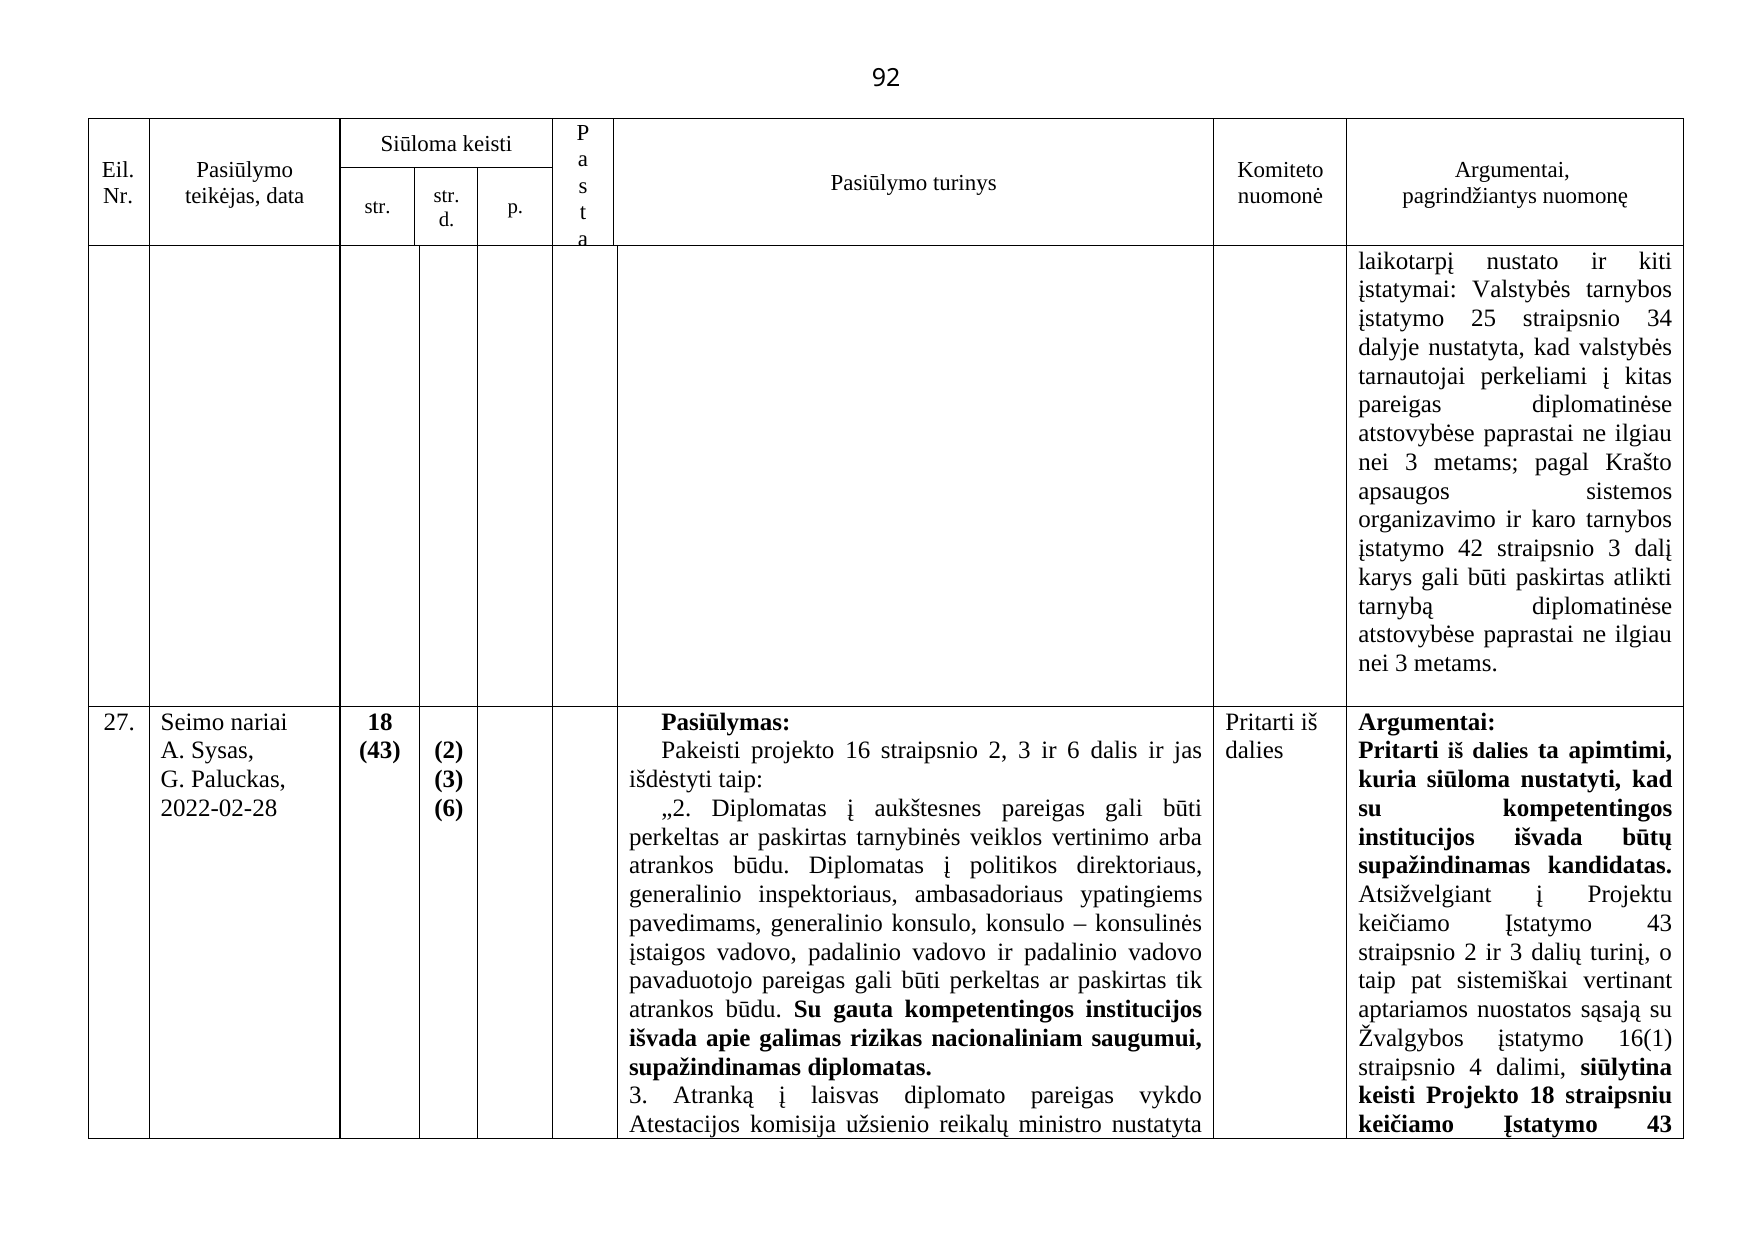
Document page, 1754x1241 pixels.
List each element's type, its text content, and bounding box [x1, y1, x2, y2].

table_header Pasiūlymo turinys [614, 119, 1213, 245]
table_cell [618, 246, 1213, 706]
table_cell [150, 246, 339, 706]
table_cell [553, 246, 617, 706]
table_cell (2) (3) (6) [420, 707, 477, 1138]
table_cell laikotarpį nustato ir kiti įstatymai: Valstybės tarnybos įstatymo 25 straipsnio 34 dalyje nustatyta, kad valstybės tarnautojai perkeliami į kitas pareigas diplomatinėse atstovybėse paprastai ne ilgiau nei 3 metams; pagal Krašto apsaugos sistemos organizavimo ir karo tarnybos įstatymo 42 straipsnio 3 dalį karys gali būti paskirtas atlikti tarnybą diplomatinėse atstovybėse paprastai ne ilgiau nei 3 metams. [1347, 246, 1683, 706]
table_header Pasiūlymo teikėjas, data [150, 119, 339, 245]
table_cell [89, 246, 149, 706]
table_cell p. [478, 168, 552, 245]
table_cell [478, 246, 552, 706]
table_cell [553, 707, 617, 1138]
table_cell [420, 246, 477, 706]
table_cell Argumentai: Pritarti iš dalies ta apimtimi, kuria siūloma nustatyti, kad su kompetentingos institucijos išvada būtų supažindinamas kandidatas. Atsižvelgiant į Projektu keičiamo Įstatymo 43 straipsnio 2 ir 3 dalių turinį, o taip pat sistemiškai vertinant aptariamos nuostatos sąsają su Žvalgybos įstatymo 16(1) straipsnio 4 dalimi, siūlytina keisti Projekto 18 straipsniu keičiamo Įstatymo 43 [1347, 707, 1683, 1138]
table_cell 27. [89, 707, 149, 1138]
table_header Pastabos [553, 119, 613, 245]
table_cell [478, 707, 552, 1138]
table_header Argumentai, pagrindžiantys nuomonę [1347, 119, 1683, 245]
table_cell Seimo nariai A. Sysas, G. Paluckas, 2022-02-28 [150, 707, 339, 1138]
table_header Komiteto nuomonė [1214, 119, 1346, 245]
table_cell [341, 246, 419, 706]
table_cell str. [341, 168, 414, 245]
table_header Eil. Nr. [89, 119, 149, 245]
table_cell str. d. [415, 168, 477, 245]
table_header Siūloma keisti [341, 119, 552, 167]
table_cell Pasiūlymas: Pakeisti projekto 16 straipsnio 2, 3 ir 6 dalis ir jas išdėstyti taip: „2. Diplomatas į aukštesnes pareigas gali būti perkeltas ar paskirtas tarnybinės veiklos vertinimo arba atrankos būdu. Diplomatas į politikos direktoriaus, generalinio inspektoriaus, ambasadoriaus ypatingiems pavedimams, generalinio konsulo, konsulo – konsulinės įstaigos vadovo, padalinio vadovo ir padalinio vadovo pavaduotojo pareigas gali būti perkeltas ar paskirtas tik atrankos būdu. Su gauta kompetentingos institucijos išvada apie galimas rizikas nacionaliniam saugumui, supažindinamas diplomatas. 3. Atranką į laisvas diplomato pareigas vykdo Atestacijos komisija užsienio reikalų ministro nustatyta [618, 707, 1213, 1138]
table_cell Pritarti iš dalies [1214, 707, 1346, 1138]
table_cell [1214, 246, 1346, 706]
table_cell 18 (43) [341, 707, 419, 1138]
